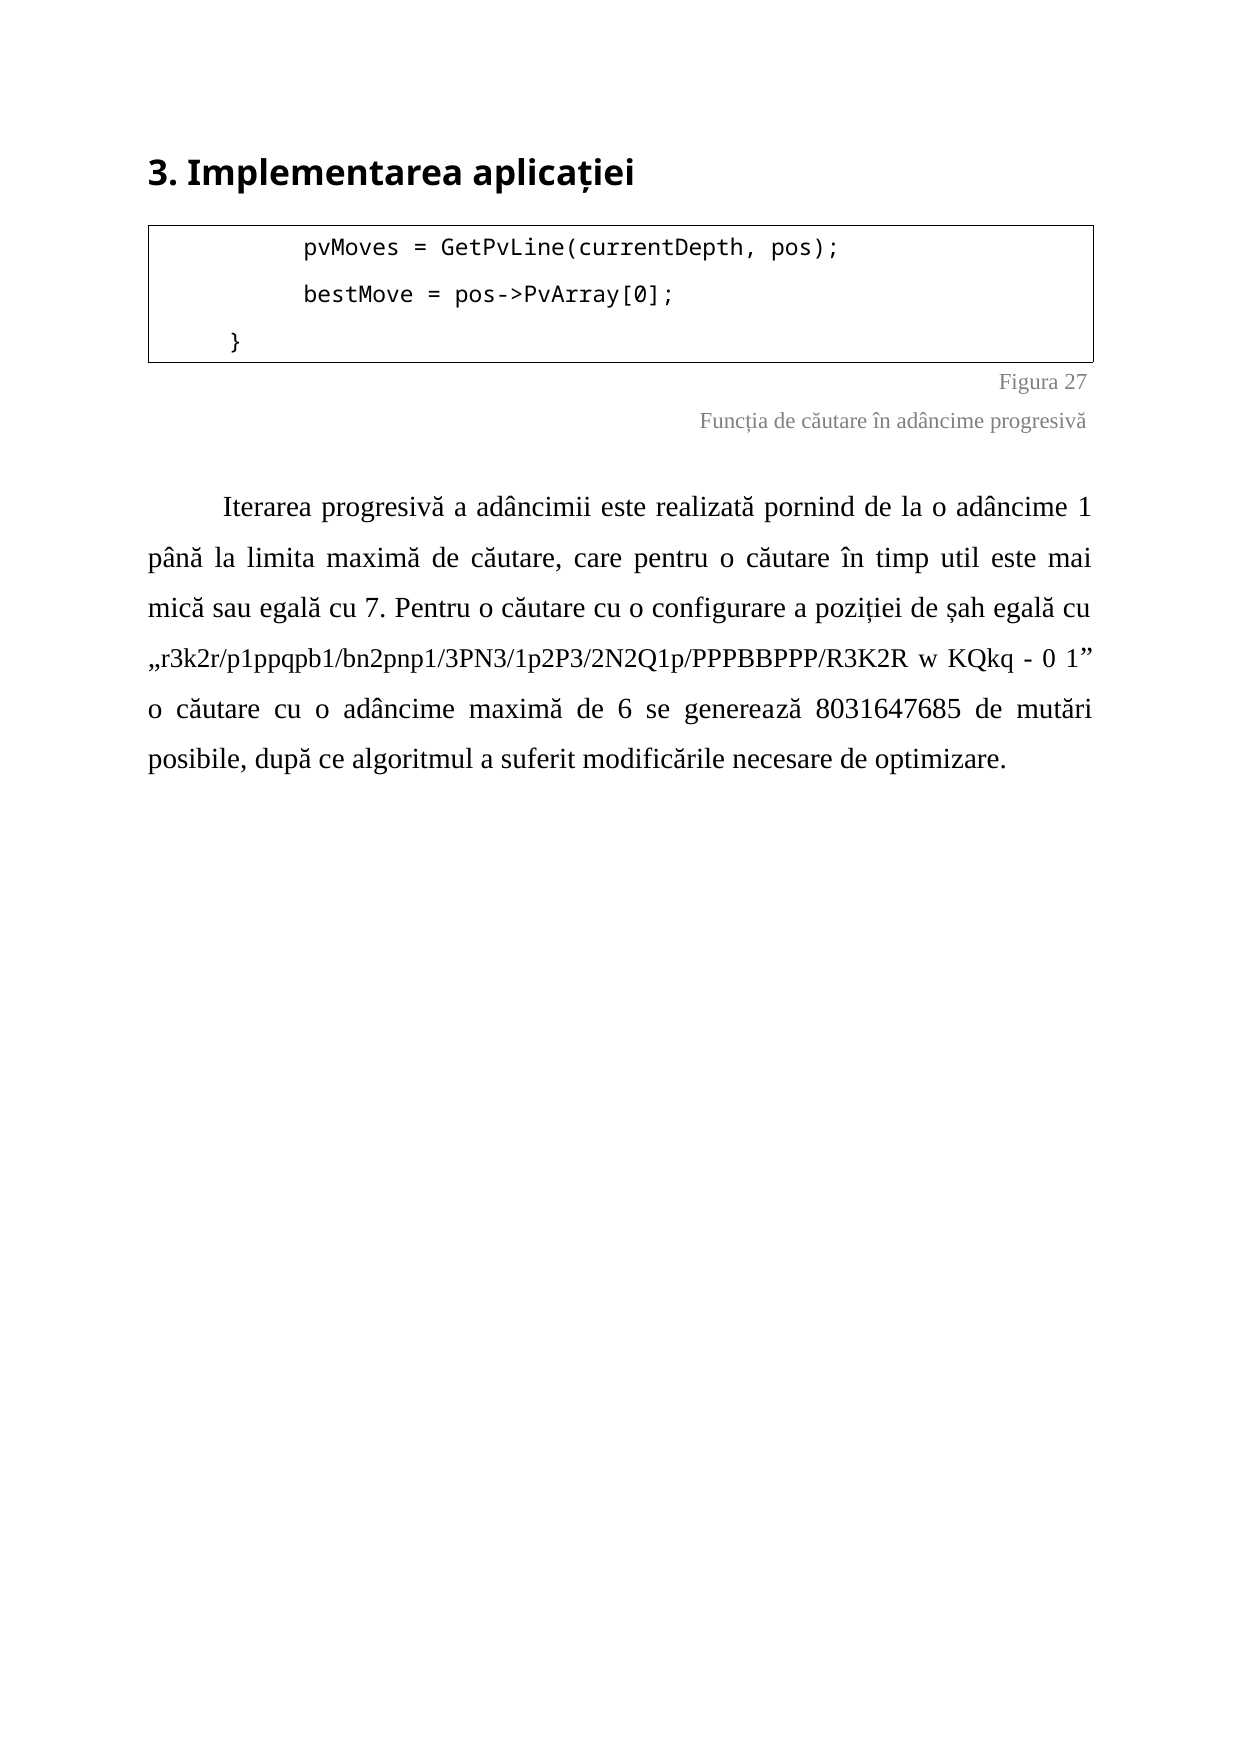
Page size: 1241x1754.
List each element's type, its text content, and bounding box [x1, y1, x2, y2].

table_header pvMoves = GetPvLine(currentDepth, pos); bestMove = pos->PvArray[0]; } [149, 226, 1093, 362]
text Iterarea progresivă a adâncimii este realizată pornind de la o adâncime 1 până la limita maximă de căutare, care pentru o căutare în timp util este mai mică sau egală cu 7. Pentru o căutare cu o configurare a poziției de șah egală cu „r3k2r/p1ppqpb1/bn2pnp1/3PN3/1p2P3/2N2Q1p/PPPBBPPP/R3K2R w KQkq - 0 1” o căutare cu o adâncime maximă de 6 se generează 8031647685 de mutări posibile, după ce algoritmul a suferit modificările necesare de optimizare. [148, 489, 1093, 775]
table_cell Figura 27 Funcția de căutare în adâncime progresivă [148, 363, 1093, 439]
